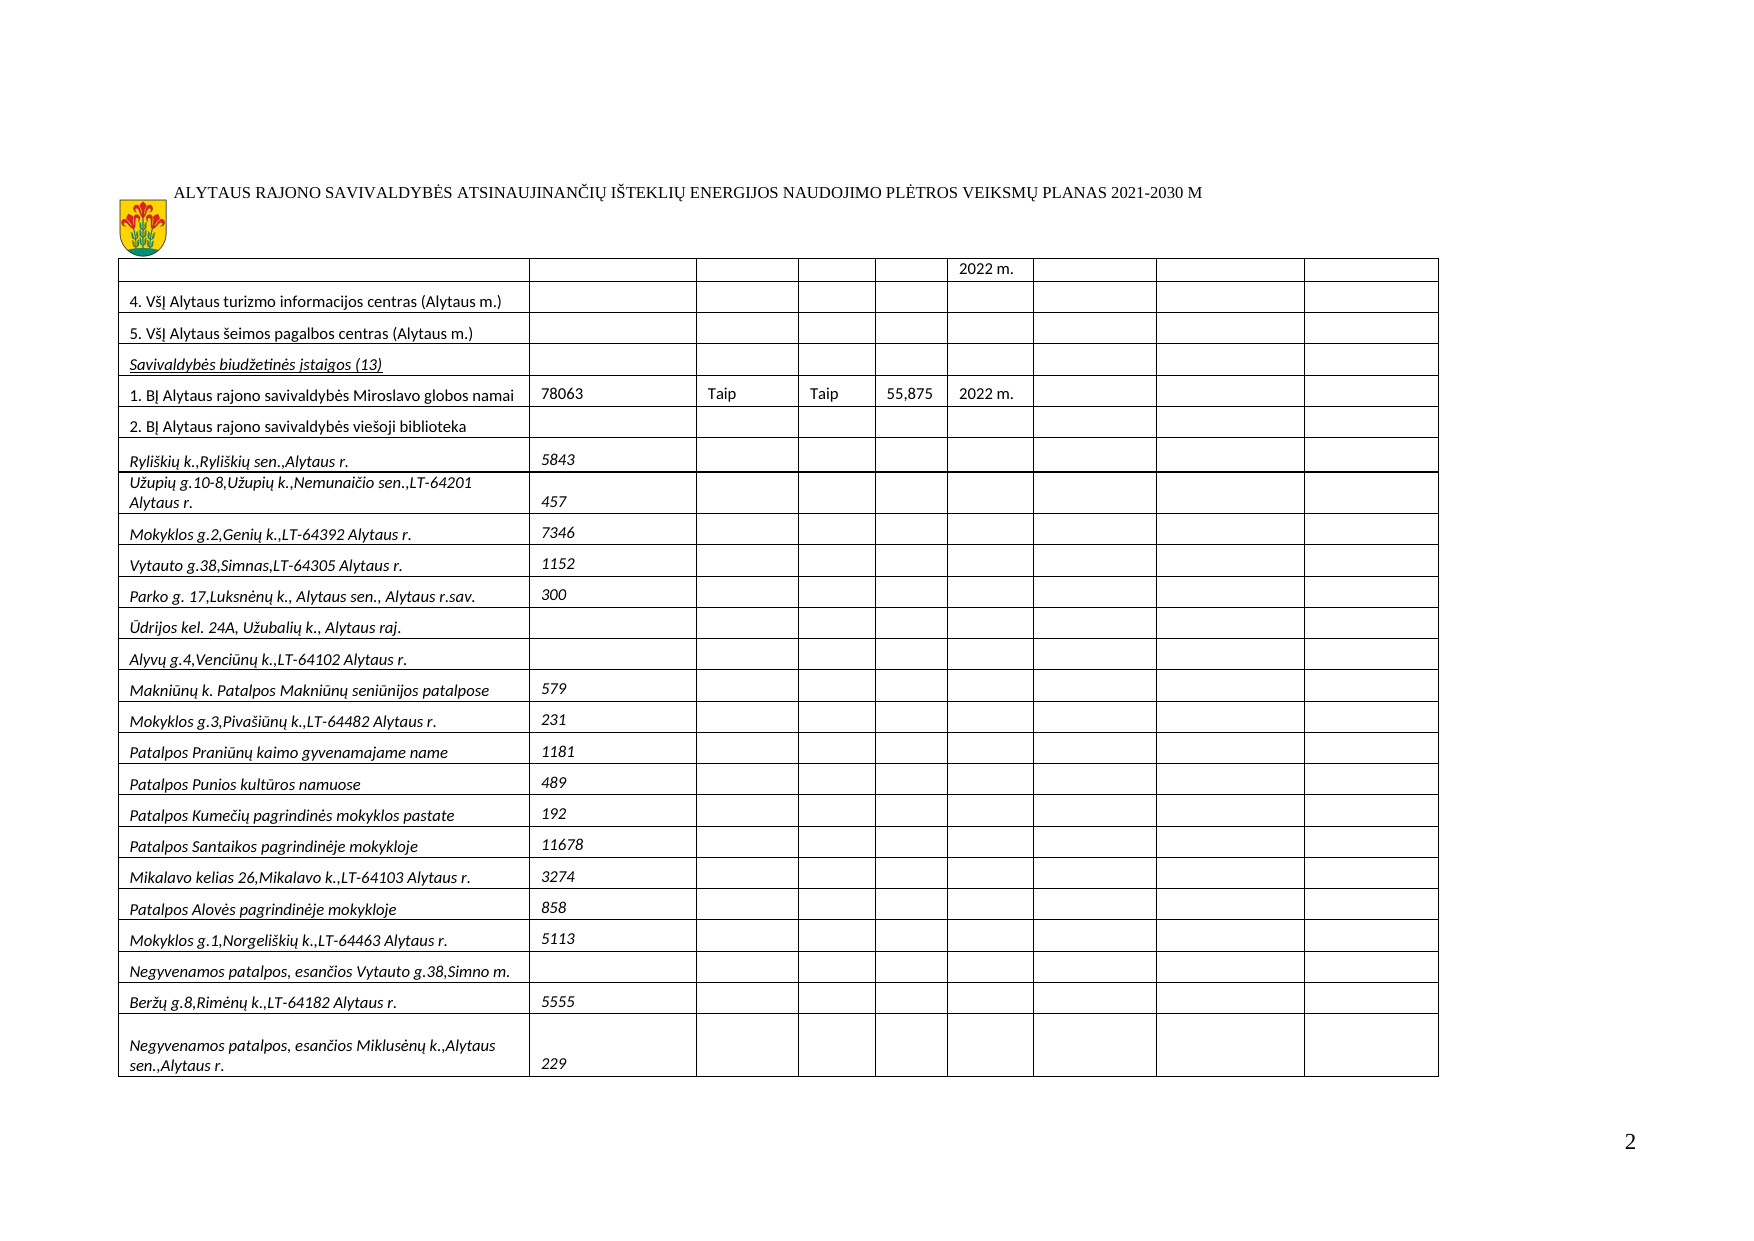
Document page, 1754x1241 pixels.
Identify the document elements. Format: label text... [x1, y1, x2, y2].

table_cell 2022 m. [948, 259, 1033, 281]
table_cell [1157, 376, 1304, 406]
table_cell [1034, 1014, 1156, 1076]
table_cell [948, 639, 1033, 669]
table_cell [1305, 952, 1438, 982]
table_cell [948, 764, 1033, 794]
table_cell Negyvenamos patalpos, esančios Miklusėnų k.,Alytaus sen.,Alytaus r. [119, 1014, 529, 1076]
table_cell [697, 344, 798, 374]
table_cell [799, 983, 875, 1013]
table_cell [1305, 438, 1438, 471]
table_cell [1034, 670, 1156, 701]
table_cell [1305, 407, 1438, 437]
table_cell [1034, 438, 1156, 471]
table_cell Mikalavo kelias 26,Mikalavo k.,LT-64103 Alytaus r. [119, 858, 529, 888]
table_cell [1034, 952, 1156, 982]
table_cell [1305, 344, 1438, 374]
table_cell [1305, 983, 1438, 1013]
table_cell [948, 344, 1033, 374]
table_cell [876, 577, 947, 607]
table_cell Mokyklos g.1,Norgeliškių k.,LT-64463 Alytaus r. [119, 920, 529, 951]
table_cell [799, 889, 875, 919]
table_cell [799, 545, 875, 576]
table_cell 4. VšĮ Alytaus turizmo informacijos centras (Alytaus m.) [119, 282, 529, 312]
table_cell [1305, 827, 1438, 857]
table_cell [948, 733, 1033, 763]
table_cell 5843 [530, 438, 696, 471]
table_cell [1157, 545, 1304, 576]
table_cell [876, 259, 947, 281]
table_cell [876, 983, 947, 1013]
table_cell [799, 795, 875, 826]
table_cell [1034, 733, 1156, 763]
table_cell [1157, 407, 1304, 437]
table_cell [1034, 514, 1156, 544]
table_cell [1305, 608, 1438, 638]
table_cell [1034, 577, 1156, 607]
table_cell [697, 1014, 798, 1076]
table_cell Užupių g.10-8,Užupių k.,Nemunaičio sen.,LT-64201 Alytaus r. [119, 473, 529, 513]
table_cell [876, 473, 947, 513]
table_cell [948, 983, 1033, 1013]
table_cell [799, 827, 875, 857]
table_cell [697, 407, 798, 437]
table_cell [876, 827, 947, 857]
table_cell 55,875 [876, 376, 947, 406]
table_cell [948, 577, 1033, 607]
table_cell [697, 858, 798, 888]
table_cell [697, 952, 798, 982]
table_cell [1157, 827, 1304, 857]
table_cell [1034, 795, 1156, 826]
table_cell 2022 m. [948, 376, 1033, 406]
table_cell [1305, 259, 1438, 281]
table_cell [876, 282, 947, 312]
table_cell [697, 983, 798, 1013]
table_cell 489 [530, 764, 696, 794]
table_cell [799, 920, 875, 951]
table_cell [1157, 795, 1304, 826]
table_cell Patalpos Kumečių pagrindinės mokyklos pastate [119, 795, 529, 826]
table_cell [1034, 473, 1156, 513]
table_cell [1157, 438, 1304, 471]
table_cell [876, 608, 947, 638]
table_cell 229 [530, 1014, 696, 1076]
table_cell [1034, 344, 1156, 374]
table_cell [1034, 983, 1156, 1013]
table_cell 11678 [530, 827, 696, 857]
table_cell [876, 733, 947, 763]
table_cell [948, 952, 1033, 982]
table_cell Beržų g.8,Rimėnų k.,LT-64182 Alytaus r. [119, 983, 529, 1013]
table_cell [1305, 733, 1438, 763]
table_cell Taip [697, 376, 798, 406]
table_cell [1034, 545, 1156, 576]
table_cell [876, 764, 947, 794]
table_cell [1157, 1014, 1304, 1076]
table_cell [948, 795, 1033, 826]
table_cell [948, 407, 1033, 437]
table_cell [1305, 639, 1438, 669]
table_cell [876, 670, 947, 701]
table_cell 231 [530, 702, 696, 732]
table_cell [1305, 545, 1438, 576]
table_cell [799, 764, 875, 794]
table_cell [697, 545, 798, 576]
table_cell [530, 282, 696, 312]
table_cell [1034, 889, 1156, 919]
table_cell [530, 344, 696, 374]
table_cell 192 [530, 795, 696, 826]
table_cell Makniūnų k. Patalpos Makniūnų seniūnijos patalpose [119, 670, 529, 701]
table_cell [1157, 920, 1304, 951]
table_cell [799, 952, 875, 982]
table_cell [530, 259, 696, 281]
table_cell [1157, 952, 1304, 982]
table_cell [697, 313, 798, 343]
table_cell [1305, 473, 1438, 513]
table_cell [1034, 259, 1156, 281]
table_cell 1152 [530, 545, 696, 576]
table_cell [948, 889, 1033, 919]
table_cell Patalpos Alovės pagrindinėje mokykloje [119, 889, 529, 919]
table_cell [799, 407, 875, 437]
table_cell Parko g. 17,Luksnėnų k., Alytaus sen., Alytaus r.sav. [119, 577, 529, 607]
table_cell [697, 473, 798, 513]
table_cell [697, 702, 798, 732]
table_cell [799, 344, 875, 374]
table_cell 300 [530, 577, 696, 607]
table_cell 858 [530, 889, 696, 919]
table_cell [1157, 983, 1304, 1013]
table_cell Mokyklos g.2,Genių k.,LT-64392 Alytaus r. [119, 514, 529, 544]
table_cell 3274 [530, 858, 696, 888]
table_cell [1034, 858, 1156, 888]
table_cell [1034, 376, 1156, 406]
table_cell [1157, 313, 1304, 343]
table_cell [1305, 795, 1438, 826]
table_cell [119, 259, 529, 281]
table_cell [876, 313, 947, 343]
table_cell Alyvų g.4,Venciūnų k.,LT-64102 Alytaus r. [119, 639, 529, 669]
table_cell [1305, 764, 1438, 794]
table_cell [876, 889, 947, 919]
table_cell [1305, 514, 1438, 544]
table_cell [1034, 920, 1156, 951]
table_cell [697, 889, 798, 919]
table_cell [1157, 344, 1304, 374]
table_cell 5. VšĮ Alytaus šeimos pagalbos centras (Alytaus m.) [119, 313, 529, 343]
table_cell [697, 733, 798, 763]
table_cell [1305, 313, 1438, 343]
table_cell [1157, 577, 1304, 607]
table_cell [1157, 639, 1304, 669]
table_cell [1034, 639, 1156, 669]
table_cell Negyvenamos patalpos, esančios Vytauto g.38,Simno m. [119, 952, 529, 982]
table_cell [697, 608, 798, 638]
table_cell [799, 1014, 875, 1076]
table_cell [1305, 376, 1438, 406]
table_cell Patalpos Praniūnų kaimo gyvenamajame name [119, 733, 529, 763]
table_cell [948, 473, 1033, 513]
table_cell [948, 282, 1033, 312]
table_cell [876, 858, 947, 888]
table_cell [530, 313, 696, 343]
table_cell [1157, 733, 1304, 763]
table_cell [697, 920, 798, 951]
table_cell 457 [530, 473, 696, 513]
table_cell [799, 577, 875, 607]
table_cell [697, 577, 798, 607]
table_cell Patalpos Punios kultūros namuose [119, 764, 529, 794]
table_cell [1305, 282, 1438, 312]
table_cell [799, 259, 875, 281]
table_cell [948, 858, 1033, 888]
table_cell Vytauto g.38,Simnas,LT-64305 Alytaus r. [119, 545, 529, 576]
table_cell [799, 733, 875, 763]
table_cell 1181 [530, 733, 696, 763]
table_cell [876, 952, 947, 982]
table_cell [1157, 282, 1304, 312]
table_cell [799, 858, 875, 888]
table_cell [1034, 407, 1156, 437]
table_cell [799, 639, 875, 669]
table_cell [1157, 889, 1304, 919]
table_cell [1305, 702, 1438, 732]
table_cell [1034, 282, 1156, 312]
table_cell [1157, 670, 1304, 701]
table_cell [948, 514, 1033, 544]
table_cell [876, 545, 947, 576]
table_cell [697, 438, 798, 471]
table_cell 5113 [530, 920, 696, 951]
table_cell [1034, 827, 1156, 857]
table_cell [530, 407, 696, 437]
table_cell Ryliškių k.,Ryliškių sen.,Alytaus r. [119, 438, 529, 471]
table_cell Mokyklos g.3,Pivašiūnų k.,LT-64482 Alytaus r. [119, 702, 529, 732]
table_cell [876, 920, 947, 951]
table_cell [799, 438, 875, 471]
table_cell [948, 608, 1033, 638]
table_cell [948, 827, 1033, 857]
table_cell [697, 514, 798, 544]
table_cell [948, 438, 1033, 471]
table_cell [799, 670, 875, 701]
table_cell [799, 514, 875, 544]
table_cell 7346 [530, 514, 696, 544]
table_cell [1157, 514, 1304, 544]
table_cell [799, 473, 875, 513]
table_cell [1305, 920, 1438, 951]
table_cell [948, 313, 1033, 343]
table_cell [799, 608, 875, 638]
table_cell [1305, 889, 1438, 919]
table_cell [1034, 764, 1156, 794]
table_cell [1157, 608, 1304, 638]
table_cell [1034, 702, 1156, 732]
table_cell [530, 639, 696, 669]
table_cell Taip [799, 376, 875, 406]
table_cell [530, 952, 696, 982]
table_cell [876, 702, 947, 732]
table_cell [876, 344, 947, 374]
table_cell 2. BĮ Alytaus rajono savivaldybės viešoji biblioteka [119, 407, 529, 437]
table_cell [1157, 473, 1304, 513]
table_cell [1157, 259, 1304, 281]
table_cell [799, 313, 875, 343]
table_cell [876, 407, 947, 437]
table_cell [697, 827, 798, 857]
table_cell [1305, 1014, 1438, 1076]
table_cell [697, 259, 798, 281]
table_cell [1157, 764, 1304, 794]
table_cell [1034, 313, 1156, 343]
table_cell [697, 764, 798, 794]
table_cell [530, 608, 696, 638]
table_cell [1034, 608, 1156, 638]
table_cell [876, 639, 947, 669]
table_cell 5555 [530, 983, 696, 1013]
table_cell Ūdrijos kel. 24A, Užubalių k., Alytaus raj. [119, 608, 529, 638]
table_cell [1157, 702, 1304, 732]
table_cell Savivaldybės biudžetinės įstaigos (13) [119, 344, 529, 374]
table_cell [948, 1014, 1033, 1076]
table_cell [948, 670, 1033, 701]
table_cell [1305, 670, 1438, 701]
table_cell [697, 795, 798, 826]
table_cell [799, 282, 875, 312]
table_cell [876, 438, 947, 471]
table_cell [697, 639, 798, 669]
table_cell [1305, 577, 1438, 607]
table_cell [1305, 858, 1438, 888]
table_cell [876, 795, 947, 826]
table_cell 579 [530, 670, 696, 701]
table_cell [697, 282, 798, 312]
table_cell [948, 920, 1033, 951]
table_cell [876, 514, 947, 544]
table_cell 78063 [530, 376, 696, 406]
table_cell [876, 1014, 947, 1076]
table_cell [697, 670, 798, 701]
table_cell [948, 702, 1033, 732]
table_cell 1. BĮ Alytaus rajono savivaldybės Miroslavo globos namai [119, 376, 529, 406]
table_cell [948, 545, 1033, 576]
table_cell [1157, 858, 1304, 888]
table_cell Patalpos Santaikos pagrindinėje mokykloje [119, 827, 529, 857]
table_cell [799, 702, 875, 732]
